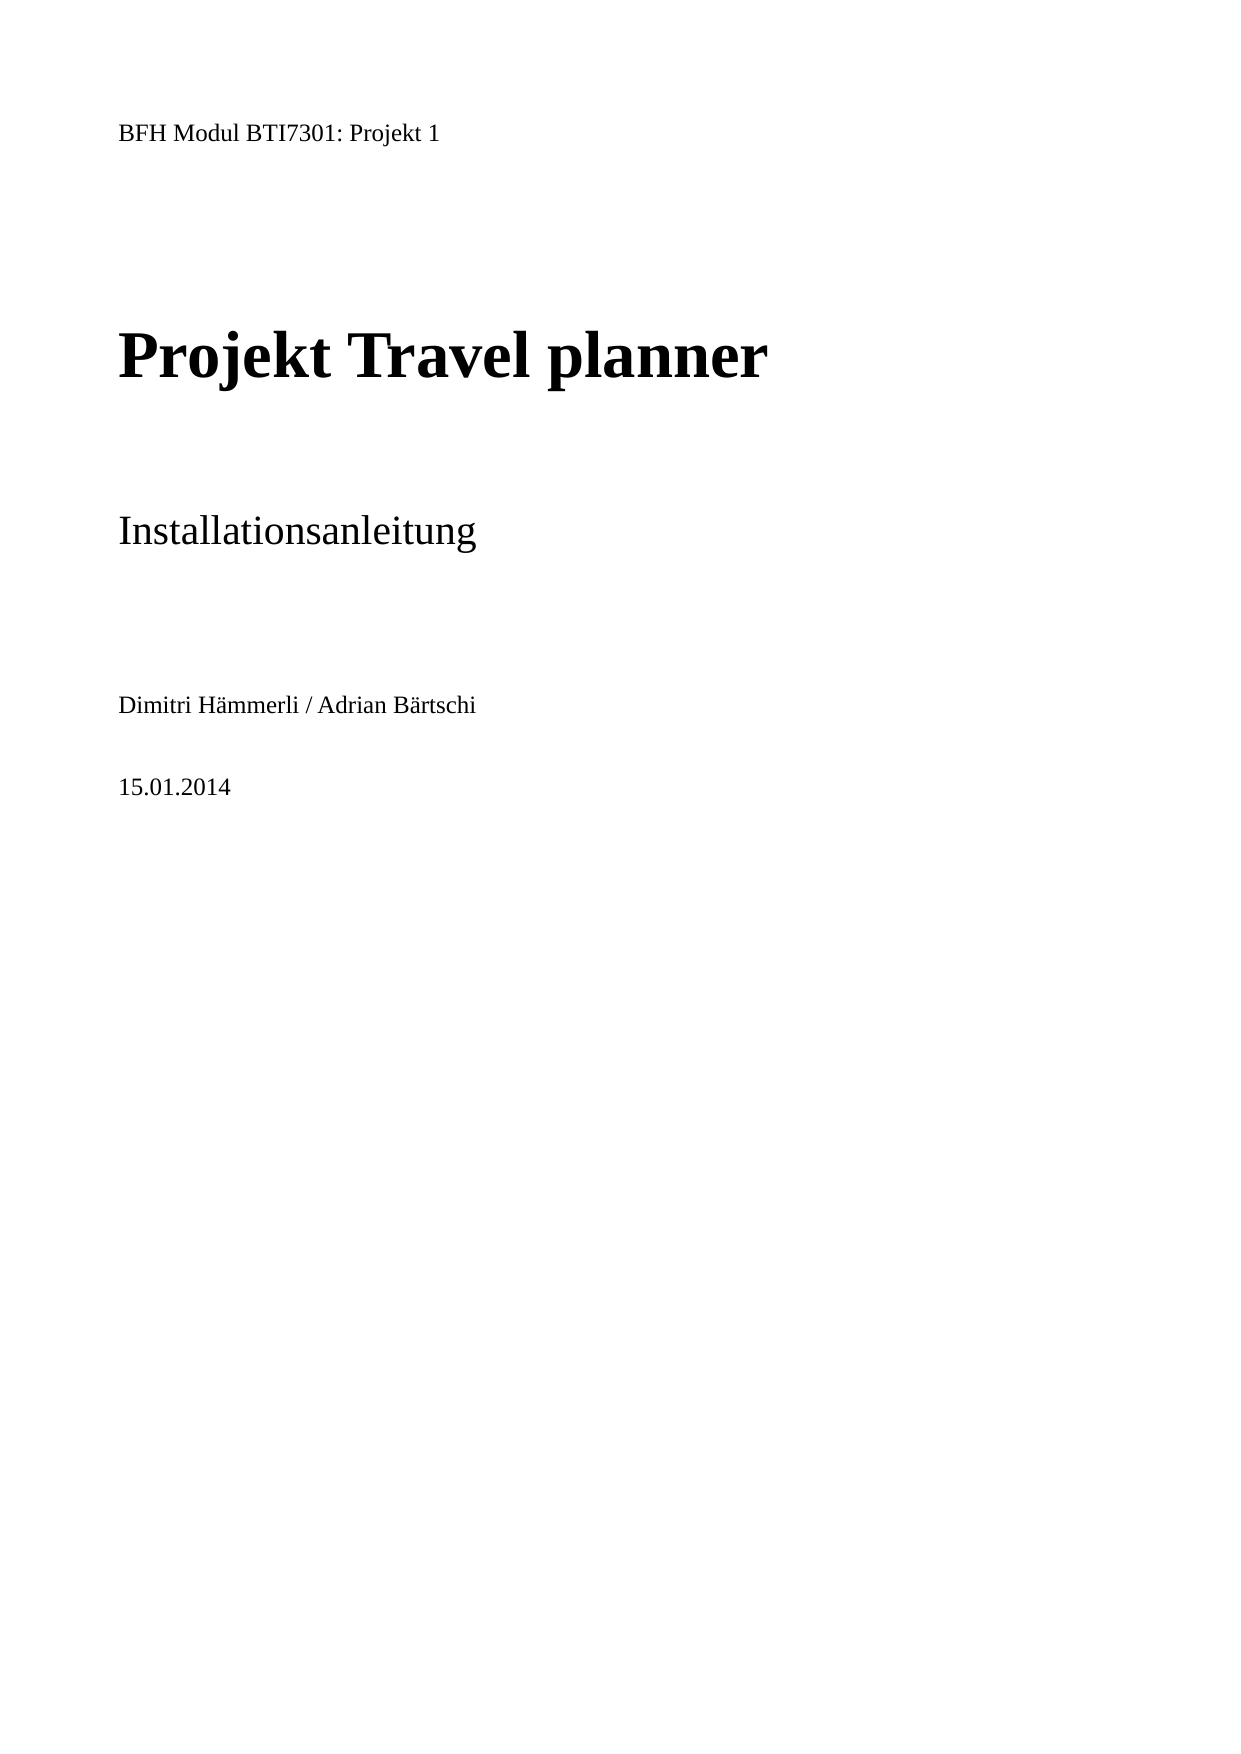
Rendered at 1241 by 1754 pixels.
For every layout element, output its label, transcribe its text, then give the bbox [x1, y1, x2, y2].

text 15.01.2014 [118, 772, 1122, 801]
title Projekt Travel planner [118, 315, 1122, 391]
text Installationsanleitung [118, 506, 1122, 553]
text BFH Modul BTI7301: Projekt 1 [118, 118, 1122, 147]
text Dimitri Hämmerli / Adrian Bärtschi [118, 690, 1122, 718]
